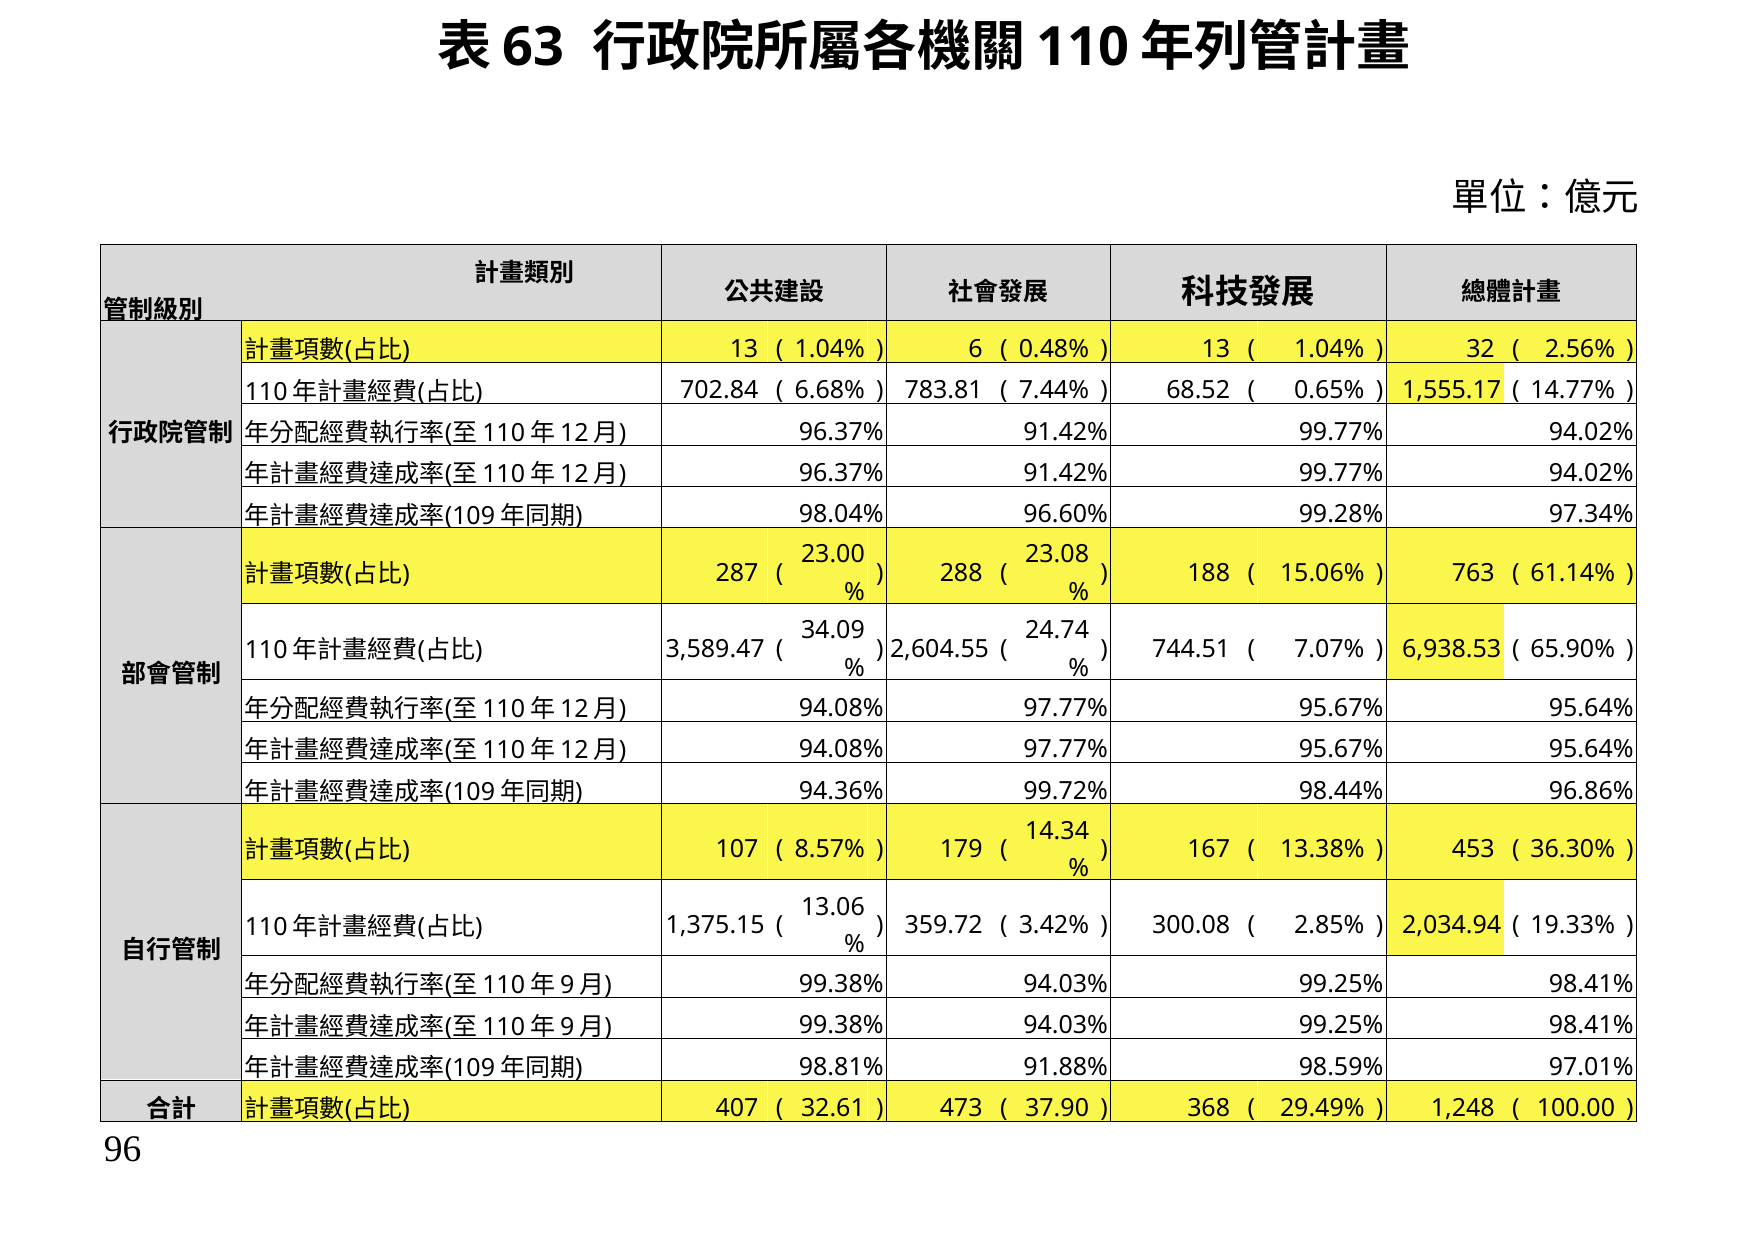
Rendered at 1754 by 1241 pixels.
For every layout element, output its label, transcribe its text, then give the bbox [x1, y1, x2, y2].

table_cell ( [1504, 321, 1522, 362]
table_cell 94.03% [887, 956, 1110, 997]
table_cell 34.09% [786, 604, 867, 679]
table_cell ) [1618, 804, 1636, 879]
table_cell ) [1367, 880, 1386, 955]
table_header 科技發展 [1111, 245, 1386, 320]
table_cell 36.30% [1522, 804, 1618, 879]
table_header 總體計畫 [1387, 245, 1636, 320]
table_cell 61.14% [1522, 528, 1618, 603]
table_cell ( [1239, 804, 1257, 879]
table_cell 97.77% [887, 680, 1110, 721]
table_cell 1,248 [1387, 1081, 1504, 1121]
table_cell 年分配經費執行率(至110年12月) [242, 404, 661, 444]
table_cell 24.74% [1010, 604, 1092, 679]
table_header 公共建設 [662, 245, 886, 320]
table_cell 188 [1111, 528, 1239, 603]
text 單位：億元 [208, 151, 1639, 226]
table_cell 年分配經費執行率(至110年12月) [242, 680, 661, 721]
table_cell ) [1092, 604, 1110, 679]
table_cell ( [1504, 363, 1522, 403]
table_cell 702.84 [662, 363, 767, 403]
table_cell 96.86% [1387, 763, 1636, 803]
table_cell 95.64% [1387, 680, 1636, 721]
table_cell ( [992, 604, 1010, 679]
table_cell 7.44% [1010, 363, 1092, 403]
table_cell 0.65% [1258, 363, 1367, 403]
table_cell 1,555.17 [1387, 363, 1504, 403]
table_cell ( [1239, 604, 1257, 679]
table_cell 94.03% [887, 998, 1110, 1038]
table_cell ) [1618, 604, 1636, 679]
table_cell ) [868, 804, 886, 879]
table_cell 計畫項數(占比) [242, 804, 661, 879]
table_cell 94.08% [662, 680, 886, 721]
table_cell 年計畫經費達成率(109年同期) [242, 763, 661, 803]
table_cell 100.00 [1522, 1081, 1618, 1121]
table_cell 98.59% [1111, 1039, 1386, 1079]
table_cell 年計畫經費達成率(至110年12月) [242, 722, 661, 762]
table_cell 95.67% [1111, 722, 1386, 762]
table_cell ( [992, 1081, 1010, 1121]
table_cell 91.42% [887, 404, 1110, 444]
table_cell ( [992, 363, 1010, 403]
table_cell 97.34% [1387, 487, 1636, 527]
table_cell 6.68% [786, 363, 867, 403]
table_cell ) [1618, 1081, 1636, 1121]
table_header 計畫類別 管制級別 [101, 245, 661, 320]
table_cell ) [868, 604, 886, 679]
table_cell ) [1092, 363, 1110, 403]
table_cell 65.90% [1522, 604, 1618, 679]
table_cell 453 [1387, 804, 1504, 879]
table_cell ) [1092, 880, 1110, 955]
table_cell 0.48% [1010, 321, 1092, 362]
table_cell ( [1239, 880, 1257, 955]
table_cell 300.08 [1111, 880, 1239, 955]
table_cell 計畫項數(占比) [242, 1081, 661, 1121]
table_cell 110年計畫經費(占比) [242, 604, 661, 679]
table_cell ) [868, 880, 886, 955]
table_cell 1,375.15 [662, 880, 767, 955]
table_cell 13 [662, 321, 767, 362]
table_cell 7.07% [1258, 604, 1367, 679]
table_cell 110年計畫經費(占比) [242, 880, 661, 955]
table_cell 783.81 [887, 363, 992, 403]
table_cell ) [1092, 528, 1110, 603]
table_cell 96.37% [662, 446, 886, 486]
table_cell 6,938.53 [1387, 604, 1504, 679]
table_cell ( [768, 1081, 786, 1121]
table_cell ) [1618, 321, 1636, 362]
table_cell 96.60% [887, 487, 1110, 527]
table_cell 96.37% [662, 404, 886, 444]
table_cell 1.04% [1258, 321, 1367, 362]
table_cell 98.44% [1111, 763, 1386, 803]
table_cell ) [868, 1081, 886, 1121]
table_cell ) [1618, 880, 1636, 955]
table_cell 110年計畫經費(占比) [242, 363, 661, 403]
table_cell 359.72 [887, 880, 992, 955]
table_cell 23.08% [1010, 528, 1092, 603]
table_cell ) [1618, 528, 1636, 603]
table_cell ) [1367, 604, 1386, 679]
table_cell 2.85% [1258, 880, 1367, 955]
table_cell 15.06% [1258, 528, 1367, 603]
table_cell 94.08% [662, 722, 886, 762]
table_cell ( [1239, 363, 1257, 403]
table_cell 95.67% [1111, 680, 1386, 721]
table_cell 99.77% [1111, 446, 1386, 486]
table_cell 32.61 [786, 1081, 867, 1121]
table_cell ) [868, 321, 886, 362]
table_cell 368 [1111, 1081, 1239, 1121]
table_cell ( [768, 880, 786, 955]
table_cell ) [1618, 363, 1636, 403]
table_cell 年計畫經費達成率(109年同期) [242, 487, 661, 527]
table_cell 計畫項數(占比) [242, 528, 661, 603]
table_cell 763 [1387, 528, 1504, 603]
table_cell 年計畫經費達成率(至110年12月) [242, 446, 661, 486]
table_cell 473 [887, 1081, 992, 1121]
table_cell ( [1239, 1081, 1257, 1121]
table_cell ( [992, 528, 1010, 603]
table_cell 98.41% [1387, 956, 1636, 997]
table_cell 計畫項數(占比) [242, 321, 661, 362]
table_cell 行政院管制 [101, 321, 241, 527]
table_cell 99.28% [1111, 487, 1386, 527]
table_cell 99.38% [662, 998, 886, 1038]
table_cell 68.52 [1111, 363, 1239, 403]
table_cell 37.90 [1010, 1081, 1092, 1121]
table_cell 287 [662, 528, 767, 603]
table_cell 14.77% [1522, 363, 1618, 403]
table_cell 2,604.55 [887, 604, 992, 679]
table_cell ( [768, 321, 786, 362]
table_cell 99.72% [887, 763, 1110, 803]
table_cell ( [992, 880, 1010, 955]
table_cell 167 [1111, 804, 1239, 879]
table_cell ) [1367, 363, 1386, 403]
table_cell ( [768, 804, 786, 879]
table_cell 19.33% [1522, 880, 1618, 955]
table_cell ( [1239, 528, 1257, 603]
table_cell ( [992, 804, 1010, 879]
table_cell 3,589.47 [662, 604, 767, 679]
table_cell ) [1092, 1081, 1110, 1121]
table_cell 13 [1111, 321, 1239, 362]
table_cell 1.04% [786, 321, 867, 362]
table_cell ) [1367, 804, 1386, 879]
table_cell ) [868, 528, 886, 603]
table_cell 179 [887, 804, 992, 879]
table_cell ( [1504, 804, 1522, 879]
table_cell 91.42% [887, 446, 1110, 486]
table_cell 288 [887, 528, 992, 603]
table_cell ( [1504, 604, 1522, 679]
table_cell ) [1367, 528, 1386, 603]
table_cell 98.41% [1387, 998, 1636, 1038]
table_cell ( [1504, 880, 1522, 955]
table_cell 年計畫經費達成率(109年同期) [242, 1039, 661, 1079]
table_cell 年分配經費執行率(至110年9月) [242, 956, 661, 997]
table_cell 13.38% [1258, 804, 1367, 879]
table_cell 合計 [101, 1081, 241, 1121]
table_cell 29.49% [1258, 1081, 1367, 1121]
table_cell 自行管制 [101, 804, 241, 1079]
table_cell 99.38% [662, 956, 886, 997]
table_cell 91.88% [887, 1039, 1110, 1079]
table_cell 8.57% [786, 804, 867, 879]
table_cell ( [1239, 321, 1257, 362]
table_cell 94.36% [662, 763, 886, 803]
table_cell 99.25% [1111, 998, 1386, 1038]
table_cell 98.81% [662, 1039, 886, 1079]
table_cell 407 [662, 1081, 767, 1121]
table_cell 13.06% [786, 880, 867, 955]
table_cell ( [1504, 1081, 1522, 1121]
table_cell ( [1504, 528, 1522, 603]
table_cell 2.56% [1522, 321, 1618, 362]
table_header 社會發展 [887, 245, 1110, 320]
table_cell ) [1367, 1081, 1386, 1121]
table_cell 107 [662, 804, 767, 879]
table_cell ( [768, 604, 786, 679]
table_cell 94.02% [1387, 404, 1636, 444]
table_cell 99.77% [1111, 404, 1386, 444]
table_cell 部會管制 [101, 528, 241, 803]
table_cell 2,034.94 [1387, 880, 1504, 955]
table_cell 6 [887, 321, 992, 362]
table_cell ) [1092, 804, 1110, 879]
table_cell 97.77% [887, 722, 1110, 762]
table_cell 97.01% [1387, 1039, 1636, 1079]
table_cell 32 [1387, 321, 1504, 362]
table_cell ) [1092, 321, 1110, 362]
table_cell 23.00% [786, 528, 867, 603]
table_cell 95.64% [1387, 722, 1636, 762]
table_cell 94.02% [1387, 446, 1636, 486]
table_cell 744.51 [1111, 604, 1239, 679]
table_cell ) [1367, 321, 1386, 362]
text 表63 行政院所屬各機關110年列管計畫 [208, 1, 1639, 76]
table_cell 14.34% [1010, 804, 1092, 879]
table_cell ) [868, 363, 886, 403]
table_cell 98.04% [662, 487, 886, 527]
table_cell ( [768, 363, 786, 403]
table_cell ( [768, 528, 786, 603]
table_cell 3.42% [1010, 880, 1092, 955]
table_cell 年計畫經費達成率(至110年9月) [242, 998, 661, 1038]
table_cell 99.25% [1111, 956, 1386, 997]
table_cell ( [992, 321, 1010, 362]
